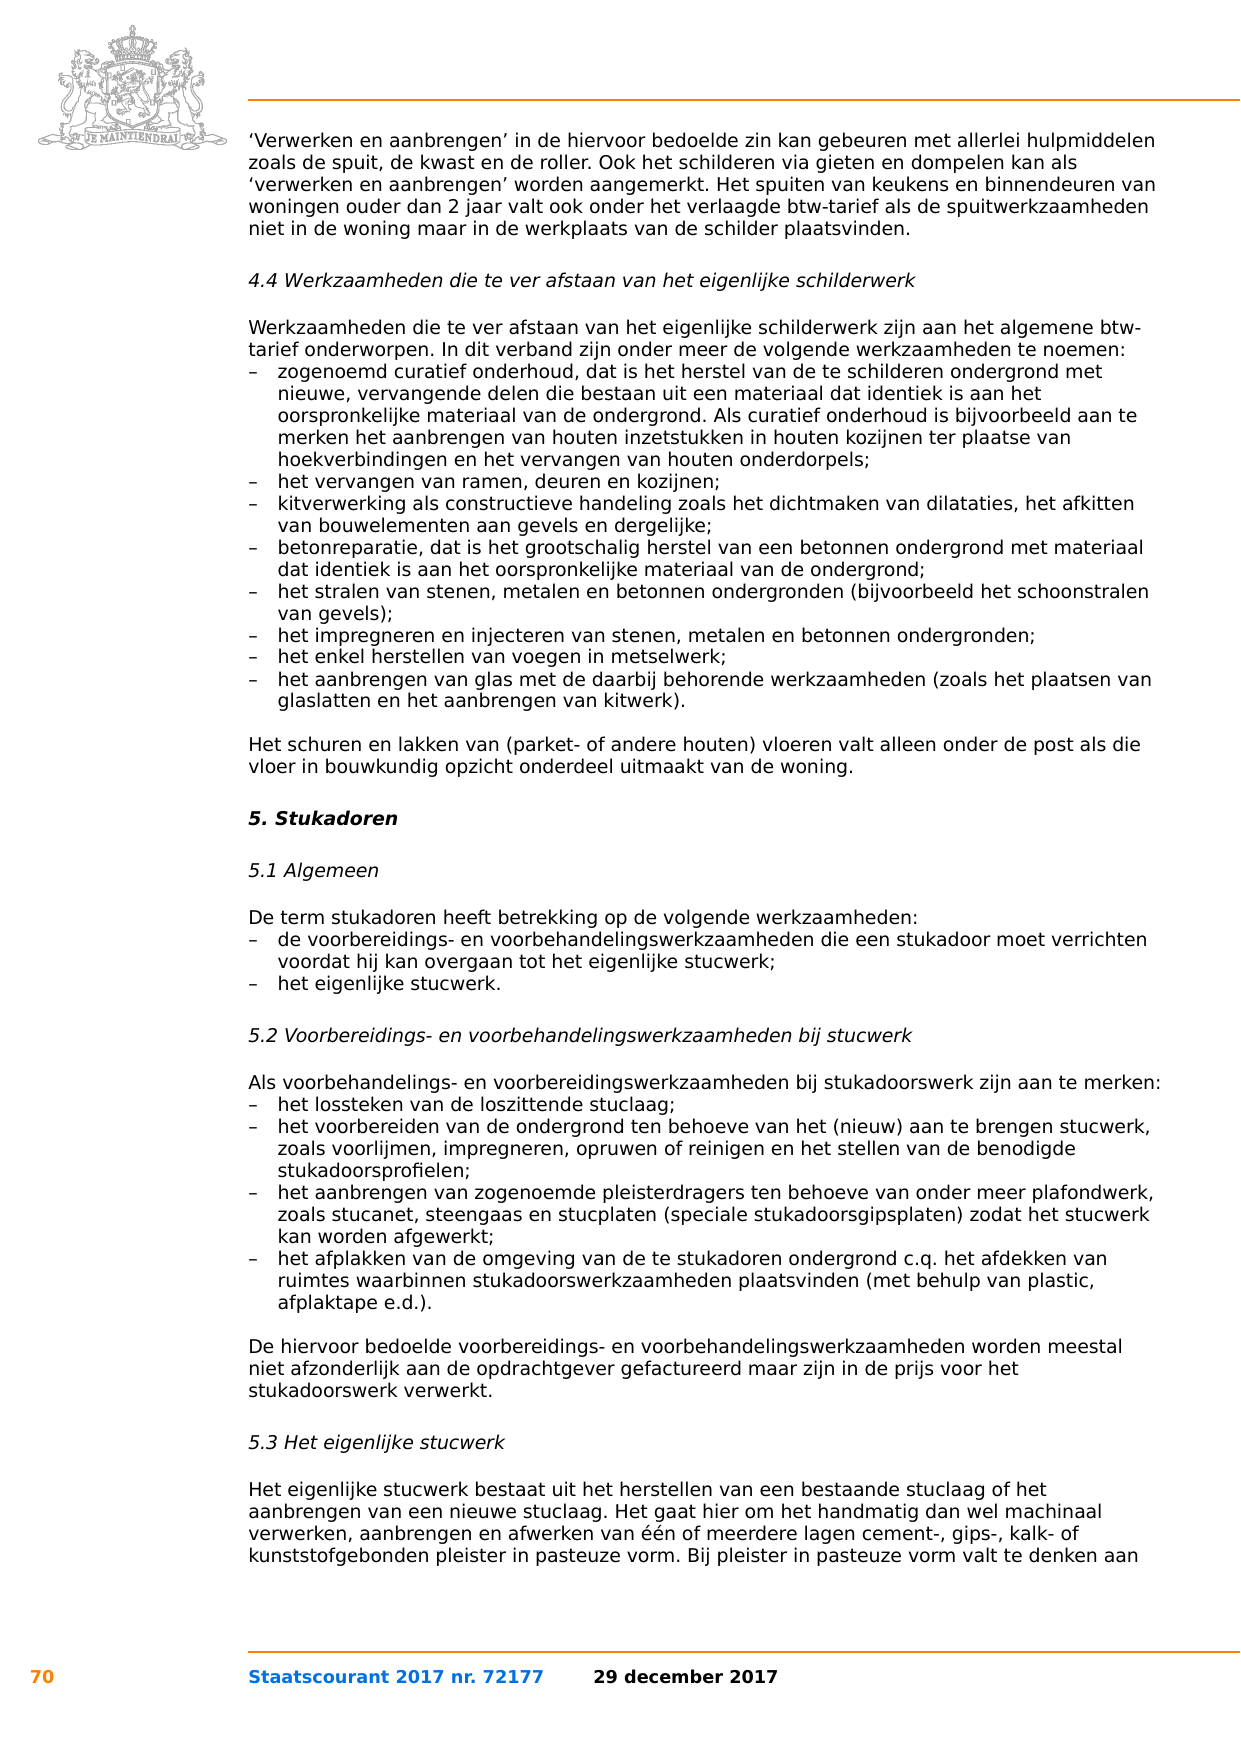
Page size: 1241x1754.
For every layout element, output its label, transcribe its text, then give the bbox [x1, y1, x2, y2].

text – kitverwerking als constructieve handeling zoals het dichtmaken van dilataties, het afkitten van bouwelementen aan gevels en dergelijke; [248, 493, 1163, 537]
picture [38, 25, 227, 150]
text – het lossteken van de loszittende stuclaag; [248, 1094, 1163, 1116]
text – betonreparatie, dat is het grootschalig herstel van een betonnen ondergrond met materiaal dat identiek is aan het oorspronkelijke materiaal van de ondergrond; [248, 537, 1163, 581]
text – het eigenlijke stucwerk. [248, 973, 1163, 995]
subtitle 5. Stukadoren [248, 808, 1163, 830]
text De hiervoor bedoelde voorbereidings- en voorbehandelingswerkzaamheden worden meestal niet afzonderlijk aan de opdrachtgever gefactureerd maar zijn in de prijs voor het stukadoorswerk verwerkt. [248, 1336, 1163, 1402]
text – het stralen van stenen, metalen en betonnen ondergronden (bijvoorbeeld het schoonstralen van gevels); [248, 581, 1163, 624]
text – het aanbrengen van glas met de daarbij behorende werkzaamheden (zoals het plaatsen van glaslatten en het aanbrengen van kitwerk). [248, 668, 1163, 712]
text De term stukadoren heeft betrekking op de volgende werkzaamheden: [248, 907, 1163, 929]
text – het impregneren en injecteren van stenen, metalen en betonnen ondergronden; [248, 624, 1163, 646]
text – het vervangen van ramen, deuren en kozijnen; [248, 471, 1163, 493]
text Het eigenlijke stucwerk bestaat uit het herstellen van een bestaande stuclaag of het aanbrengen van een nieuwe stuclaag. Het gaat hier om het handmatig dan wel machinaal verwerken, aanbrengen en afwerken van één of meerdere lagen cement-, gips-, kalk- of kunststofgebonden pleister in pasteuze vorm. Bij pleister in pasteuze vorm valt te denken aan [248, 1479, 1163, 1567]
text Werkzaamheden die te ver afstaan van het eigenlijke schilderwerk zijn aan het algemene btw-tarief onderworpen. In dit verband zijn onder meer de volgende werkzaamheden te noemen: [248, 317, 1163, 361]
text – het enkel herstellen van voegen in metselwerk; [248, 646, 1163, 668]
text – het voorbereiden van de ondergrond ten behoeve van het (nieuw) aan te brengen stucwerk, zoals voorlijmen, impregneren, opruwen of reinigen en het stellen van de benodigde stukadoorsprofielen; [248, 1116, 1163, 1182]
text – het aanbrengen van zogenoemde pleisterdragers ten behoeve van onder meer plafondwerk, zoals stucanet, steengaas en stucplaten (speciale stukadoorsgipsplaten) zodat het stucwerk kan worden afgewerkt; [248, 1182, 1163, 1248]
text – zogenoemd curatief onderhoud, dat is het herstel van de te schilderen ondergrond met nieuwe, vervangende delen die bestaan uit een materiaal dat identiek is aan het oorspronkelijke materiaal van de ondergrond. Als curatief onderhoud is bijvoorbeeld aan te merken het aanbrengen van houten inzetstukken in houten kozijnen ter plaatse van hoekverbindingen en het vervangen van houten onderdorpels; [248, 361, 1163, 471]
subtitle 5.3 Het eigenlijke stucwerk [248, 1432, 1163, 1454]
text Het schuren en lakken van (parket- of andere houten) vloeren valt alleen onder de post als die vloer in bouwkundig opzicht onderdeel uitmaakt van de woning. [248, 734, 1163, 778]
subtitle 4.4 Werkzaamheden die te ver afstaan van het eigenlijke schilderwerk [248, 270, 1163, 292]
subtitle 5.2 Voorbereidings- en voorbehandelingswerkzaamheden bij stucwerk [248, 1025, 1163, 1047]
text ‘Verwerken en aanbrengen’ in de hiervoor bedoelde zin kan gebeuren met allerlei hulpmiddelen zoals de spuit, de kwast en de roller. Ook het schilderen via gieten en dompelen kan als ‘verwerken en aanbrengen’ worden aangemerkt. Het spuiten van keukens en binnendeuren van woningen ouder dan 2 jaar valt ook onder het verlaagde btw-tarief als de spuitwerkzaamheden niet in de woning maar in de werkplaats van de schilder plaatsvinden. [248, 130, 1163, 240]
text Als voorbehandelings- en voorbereidingswerkzaamheden bij stukadoorswerk zijn aan te merken: [248, 1072, 1163, 1094]
text – de voorbereidings- en voorbehandelingswerkzaamheden die een stukadoor moet verrichten voordat hij kan overgaan tot het eigenlijke stucwerk; [248, 929, 1163, 973]
subtitle 5.1 Algemeen [248, 860, 1163, 882]
text – het afplakken van de omgeving van de te stukadoren ondergrond c.q. het afdekken van ruimtes waarbinnen stukadoorswerkzaamheden plaatsvinden (met behulp van plastic, afplaktape e.d.). [248, 1248, 1163, 1314]
